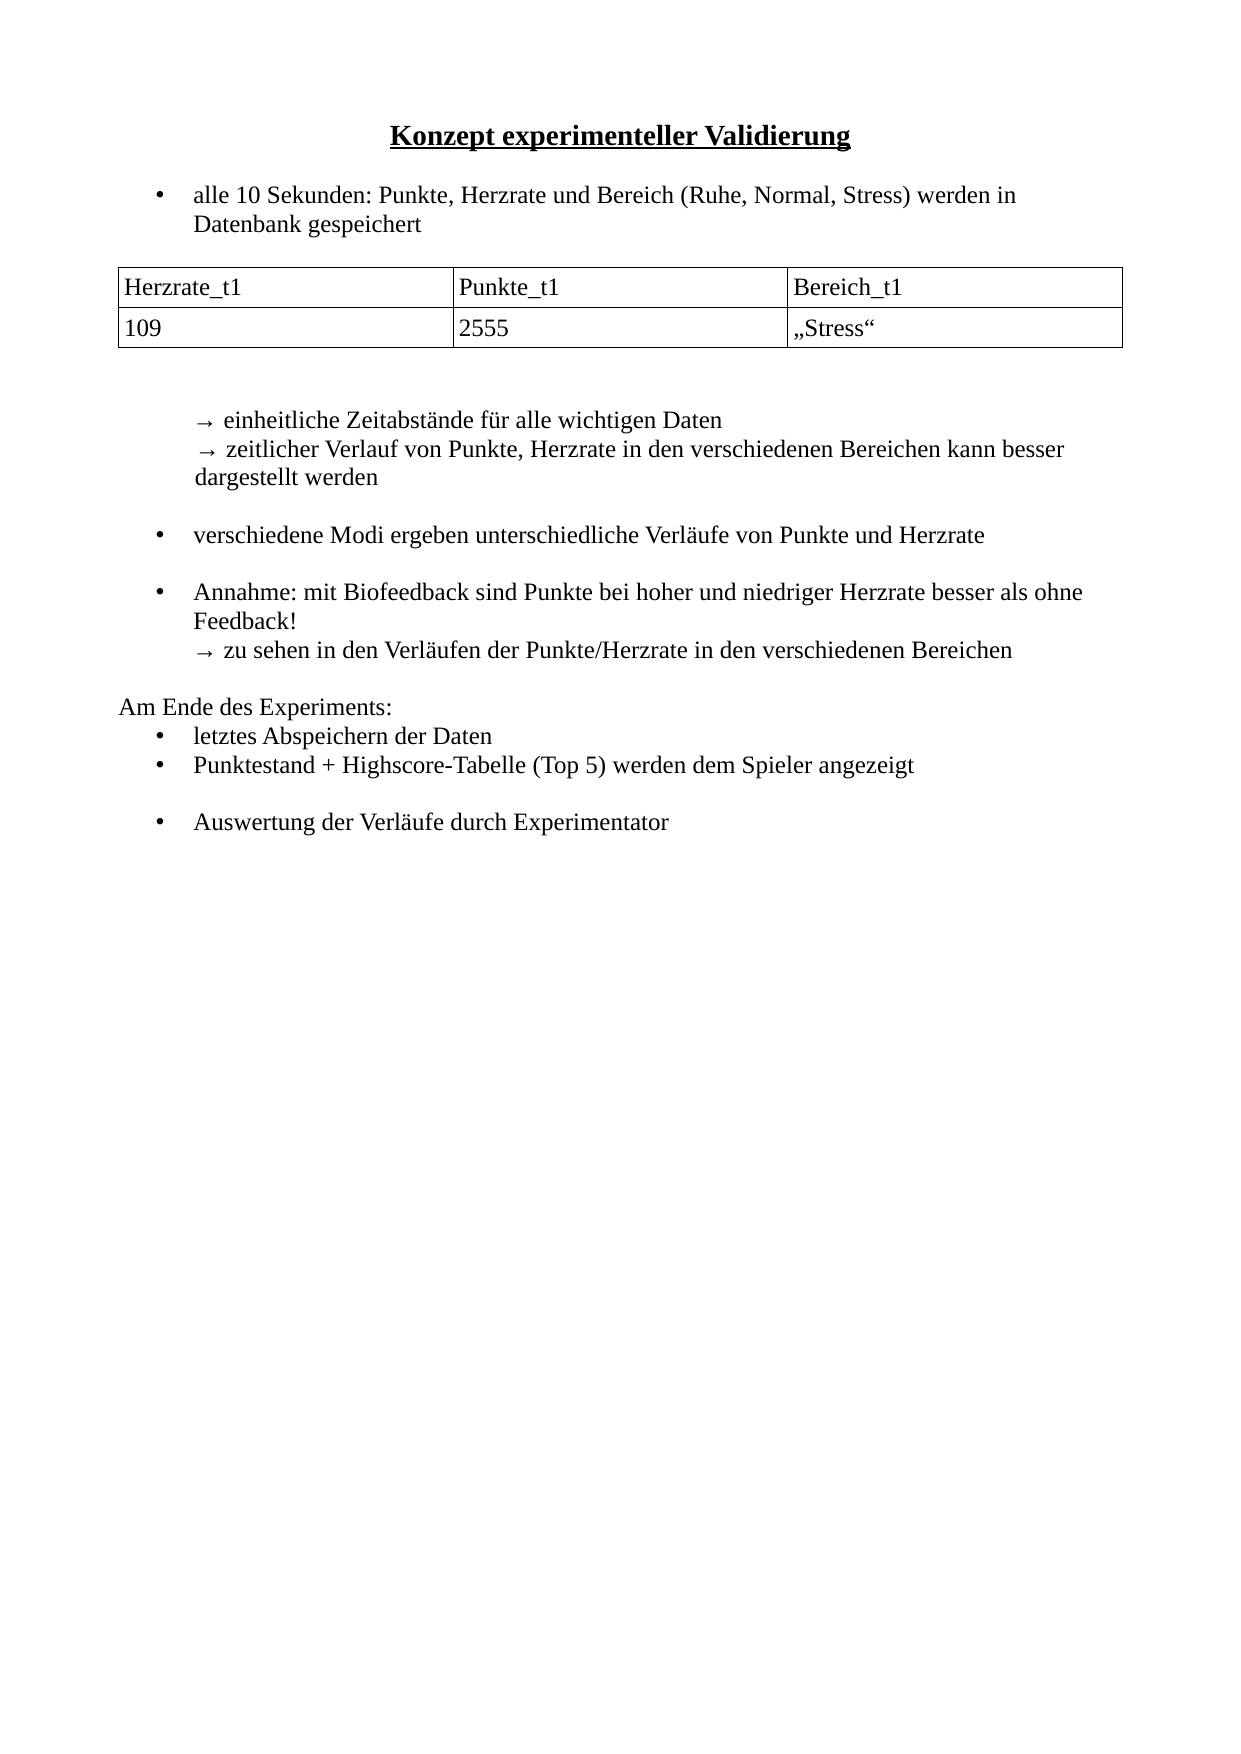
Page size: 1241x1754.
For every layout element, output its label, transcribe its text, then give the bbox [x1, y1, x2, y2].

text → zu sehen in den Verläufen der Punkte/Herzrate in den verschiedenen Bereichen [118, 635, 1122, 664]
table_cell „Stress“ [788, 308, 1122, 347]
list alle 10 Sekunden: Punkte, Herzrate und Bereich (Ruhe, Normal, Stress) werden in Datenbank gespeichert [156, 180, 1122, 238]
table_cell 2555 [454, 308, 787, 347]
list verschiedene Modi ergeben unterschiedliche Verläufe von Punkte und Herzrate [156, 520, 1122, 549]
table_header Punkte_t1 [454, 268, 787, 307]
text Am Ende des Experiments: [118, 692, 1122, 721]
table_header Bereich_t1 [788, 268, 1122, 307]
text Konzept experimenteller Validierung [118, 118, 1122, 152]
list Auswertung der Verläufe durch Experimentator [156, 807, 1122, 836]
list Punktestand + Highscore-Tabelle (Top 5) werden dem Spieler angezeigt [156, 750, 1122, 779]
table_cell 109 [119, 308, 453, 347]
list letztes Abspeichern der Daten [156, 721, 1122, 750]
table_header Herzrate_t1 [119, 268, 453, 307]
list Annahme: mit Biofeedback sind Punkte bei hoher und niedriger Herzrate besser als ohne Feedback! [156, 577, 1122, 635]
text → zeitlicher Verlauf von Punkte, Herzrate in den verschiedenen Bereichen kann besser dargestellt werden [118, 434, 1122, 491]
text → einheitliche Zeitabstände für alle wichtigen Daten [118, 405, 1122, 434]
